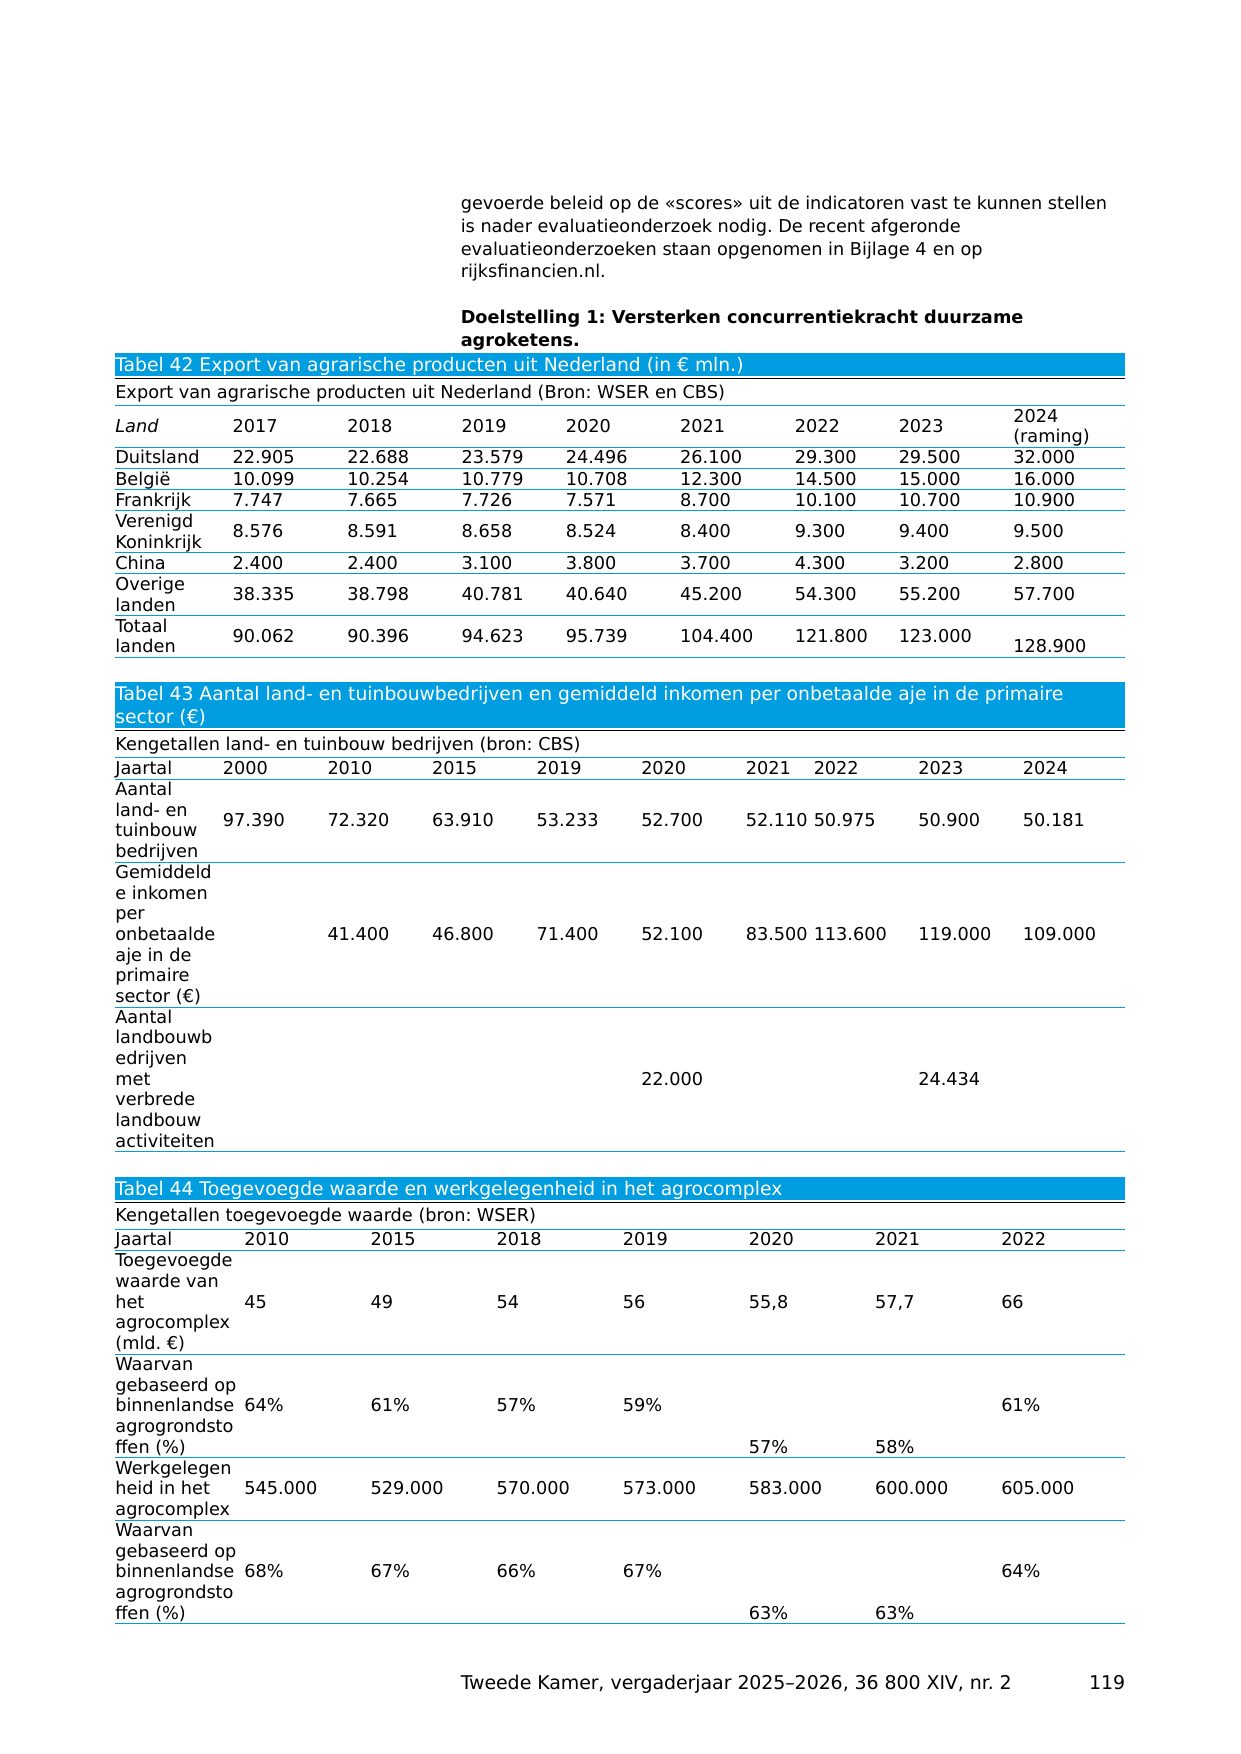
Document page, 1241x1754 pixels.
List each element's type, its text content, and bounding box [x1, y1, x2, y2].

table_cell Verenigd Koninkrijk [115, 511, 229, 552]
table_cell 40.781 [459, 574, 563, 615]
table_cell 90.062 [230, 616, 344, 657]
table_cell 63.910 [429, 780, 533, 861]
table_cell 22.688 [344, 448, 458, 468]
table_cell Totaal landen [115, 616, 229, 657]
table_cell 38.335 [230, 574, 344, 615]
table_cell Aantal land- en tuinbouw bedrijven [115, 780, 220, 861]
table_cell 2015 [429, 758, 533, 778]
table_cell 54.300 [792, 574, 896, 615]
table_cell 2019 [620, 1230, 746, 1250]
table_cell 3.100 [459, 553, 563, 573]
table_cell 10.254 [344, 469, 458, 489]
table_cell 83.500 [743, 863, 811, 1006]
table_cell 600.000 [872, 1458, 998, 1519]
table_cell [324, 1008, 429, 1151]
table_cell Waarvan gebaseerd op binnenlandse agrogrondstoffen (%) [115, 1521, 241, 1623]
table_cell 2020 [638, 758, 743, 778]
table_cell 2018 [494, 1230, 620, 1250]
table_cell 61% [368, 1355, 493, 1457]
table_cell 119.000 [915, 863, 1020, 1006]
table_cell 67% [620, 1521, 746, 1623]
table_cell 123.000 [896, 616, 1010, 657]
table_cell 24.434 [915, 1008, 1020, 1151]
table_cell 2000 [220, 758, 324, 778]
table_cell 40.640 [563, 574, 677, 615]
table_cell 58% [872, 1355, 998, 1457]
table_cell China [115, 553, 229, 573]
table_cell 45.200 [677, 574, 792, 615]
table_cell 2024 (raming) [1010, 406, 1125, 447]
table_cell 9.400 [896, 511, 1010, 552]
text gevoerde beleid op de «scores» uit de indicatoren vast te kunnen stellen is nader evaluatieonderzoek nodig. De recent afgeronde evaluatieonderzoeken staan opgenomen in Bĳlage 4 en op rĳksfinancien.nl. [461, 191, 1125, 282]
table_cell Jaartal [115, 1230, 241, 1250]
table_cell 128.900 [1010, 616, 1125, 657]
table_cell Overige landen [115, 574, 229, 615]
table_cell Gemiddelde inkomen per onbetaalde aje in de primaire sector (€) [115, 863, 220, 1006]
table_cell 71.400 [534, 863, 638, 1006]
table_cell 8.591 [344, 511, 458, 552]
table_cell 8.400 [677, 511, 792, 552]
table_cell [429, 1008, 533, 1151]
table_cell [811, 1008, 915, 1151]
table_cell 45 [241, 1251, 367, 1353]
table_cell 605.000 [998, 1458, 1125, 1519]
table_cell 95.739 [563, 616, 677, 657]
table_cell 2021 [872, 1230, 998, 1250]
table_cell 2010 [324, 758, 429, 778]
table_cell 2021 [743, 758, 811, 778]
table_cell 104.400 [677, 616, 792, 657]
table_cell 50.900 [915, 780, 1020, 861]
table_cell 2023 [915, 758, 1020, 778]
table_cell 2023 [896, 406, 1010, 447]
table_cell 2019 [459, 406, 563, 447]
table_cell 9.500 [1010, 511, 1125, 552]
table_cell 2019 [534, 758, 638, 778]
table_cell 64% [998, 1521, 1125, 1623]
table_cell 56 [620, 1251, 746, 1353]
table_cell 22.905 [230, 448, 344, 468]
table_cell 10.100 [792, 490, 896, 510]
table_cell 109.000 [1020, 863, 1125, 1006]
table_cell 15.000 [896, 469, 1010, 489]
table_cell 32.000 [1010, 448, 1125, 468]
table_cell 10.700 [896, 490, 1010, 510]
table_cell 67% [368, 1521, 493, 1623]
table_cell Land [115, 406, 229, 447]
table_cell Frankrijk [115, 490, 229, 510]
table_cell [743, 1008, 811, 1151]
table_cell 8.700 [677, 490, 792, 510]
table_cell 2020 [746, 1230, 872, 1250]
table_cell Kengetallen toegevoegde waarde (bron: WSER) [115, 1203, 1125, 1229]
table_cell 2.800 [1010, 553, 1125, 573]
table_cell 41.400 [324, 863, 429, 1006]
table_cell 7.571 [563, 490, 677, 510]
table_cell [220, 1008, 324, 1151]
table_cell 2020 [563, 406, 677, 447]
table_cell [534, 1008, 638, 1151]
table_cell 24.496 [563, 448, 677, 468]
table_cell 26.100 [677, 448, 792, 468]
table_cell Toegevoegde waarde van het agrocomplex (mld. €) [115, 1251, 241, 1353]
table_cell 52.700 [638, 780, 743, 861]
table_cell 10.900 [1010, 490, 1125, 510]
table_cell 22.000 [638, 1008, 743, 1151]
table_cell 61% [998, 1355, 1125, 1457]
table_cell 72.320 [324, 780, 429, 861]
table_cell Export van agrarische producten uit Nederland (Bron: WSER en CBS) [115, 379, 1125, 405]
table_cell 38.798 [344, 574, 458, 615]
table_cell Jaartal [115, 758, 220, 778]
table_cell 50.181 [1020, 780, 1125, 861]
table_cell 570.000 [494, 1458, 620, 1519]
table_cell België [115, 469, 229, 489]
table_cell Duitsland [115, 448, 229, 468]
table_cell 59% [620, 1355, 746, 1457]
table_cell 53.233 [534, 780, 638, 861]
table_cell 14.500 [792, 469, 896, 489]
table_cell 55.200 [896, 574, 1010, 615]
table_cell [220, 863, 324, 1006]
table_cell 113.600 [811, 863, 915, 1006]
table_cell 52.110 [743, 780, 811, 861]
table_cell 46.800 [429, 863, 533, 1006]
table_cell 23.579 [459, 448, 563, 468]
table_cell 57% [746, 1355, 872, 1457]
table_cell 9.300 [792, 511, 896, 552]
table_cell 545.000 [241, 1458, 367, 1519]
table_cell Kengetallen land- en tuinbouw bedrijven (bron: CBS) [115, 731, 1125, 757]
table_cell 66 [998, 1251, 1125, 1353]
table_cell 90.396 [344, 616, 458, 657]
table_cell 7.747 [230, 490, 344, 510]
table_cell 2018 [344, 406, 458, 447]
table_cell 94.623 [459, 616, 563, 657]
table_cell Werkgelegenheid in het agrocomplex [115, 1458, 241, 1519]
table_cell 2015 [368, 1230, 493, 1250]
table_cell 55,8 [746, 1251, 872, 1353]
table_cell 52.100 [638, 863, 743, 1006]
table_cell Aantal landbouwbedrijven met verbrede landbouw activiteiten [115, 1008, 220, 1151]
table_cell 66% [494, 1521, 620, 1623]
table_cell 2010 [241, 1230, 367, 1250]
table_cell 2.400 [230, 553, 344, 573]
table_cell 57.700 [1010, 574, 1125, 615]
table_cell 4.300 [792, 553, 896, 573]
table_cell 3.200 [896, 553, 1010, 573]
table_cell 583.000 [746, 1458, 872, 1519]
table_cell 2022 [998, 1230, 1125, 1250]
table_cell 49 [368, 1251, 493, 1353]
table_cell 63% [872, 1521, 998, 1623]
table_cell 12.300 [677, 469, 792, 489]
table_cell 121.800 [792, 616, 896, 657]
table_cell 57,7 [872, 1251, 998, 1353]
table_cell 97.390 [220, 780, 324, 861]
table_cell 8.524 [563, 511, 677, 552]
table_cell 64% [241, 1355, 367, 1457]
table_cell 529.000 [368, 1458, 493, 1519]
table_cell 3.700 [677, 553, 792, 573]
table_cell 7.665 [344, 490, 458, 510]
table_cell 8.576 [230, 511, 344, 552]
table_cell 57% [494, 1355, 620, 1457]
table_cell 10.708 [563, 469, 677, 489]
table_cell 29.300 [792, 448, 896, 468]
table_cell 7.726 [459, 490, 563, 510]
table_cell 8.658 [459, 511, 563, 552]
table_cell 10.779 [459, 469, 563, 489]
table_cell 16.000 [1010, 469, 1125, 489]
table_cell 68% [241, 1521, 367, 1623]
table_cell 10.099 [230, 469, 344, 489]
table_cell 573.000 [620, 1458, 746, 1519]
table_cell [1020, 1008, 1125, 1151]
table_cell 2024 [1020, 758, 1125, 778]
table_cell 50.975 [811, 780, 915, 861]
table_cell 2022 [792, 406, 896, 447]
table_cell Waarvan gebaseerd op binnenlandse agrogrondstoffen (%) [115, 1355, 241, 1457]
table_cell 2.400 [344, 553, 458, 573]
table_cell 2017 [230, 406, 344, 447]
table_cell 2021 [677, 406, 792, 447]
text Doelstelling 1: Versterken concurrentiekracht duurzame agroketens. [461, 305, 1125, 351]
table_cell 63% [746, 1521, 872, 1623]
table_cell 3.800 [563, 553, 677, 573]
table_cell 2022 [811, 758, 915, 778]
table_cell 29.500 [896, 448, 1010, 468]
table_cell 54 [494, 1251, 620, 1353]
